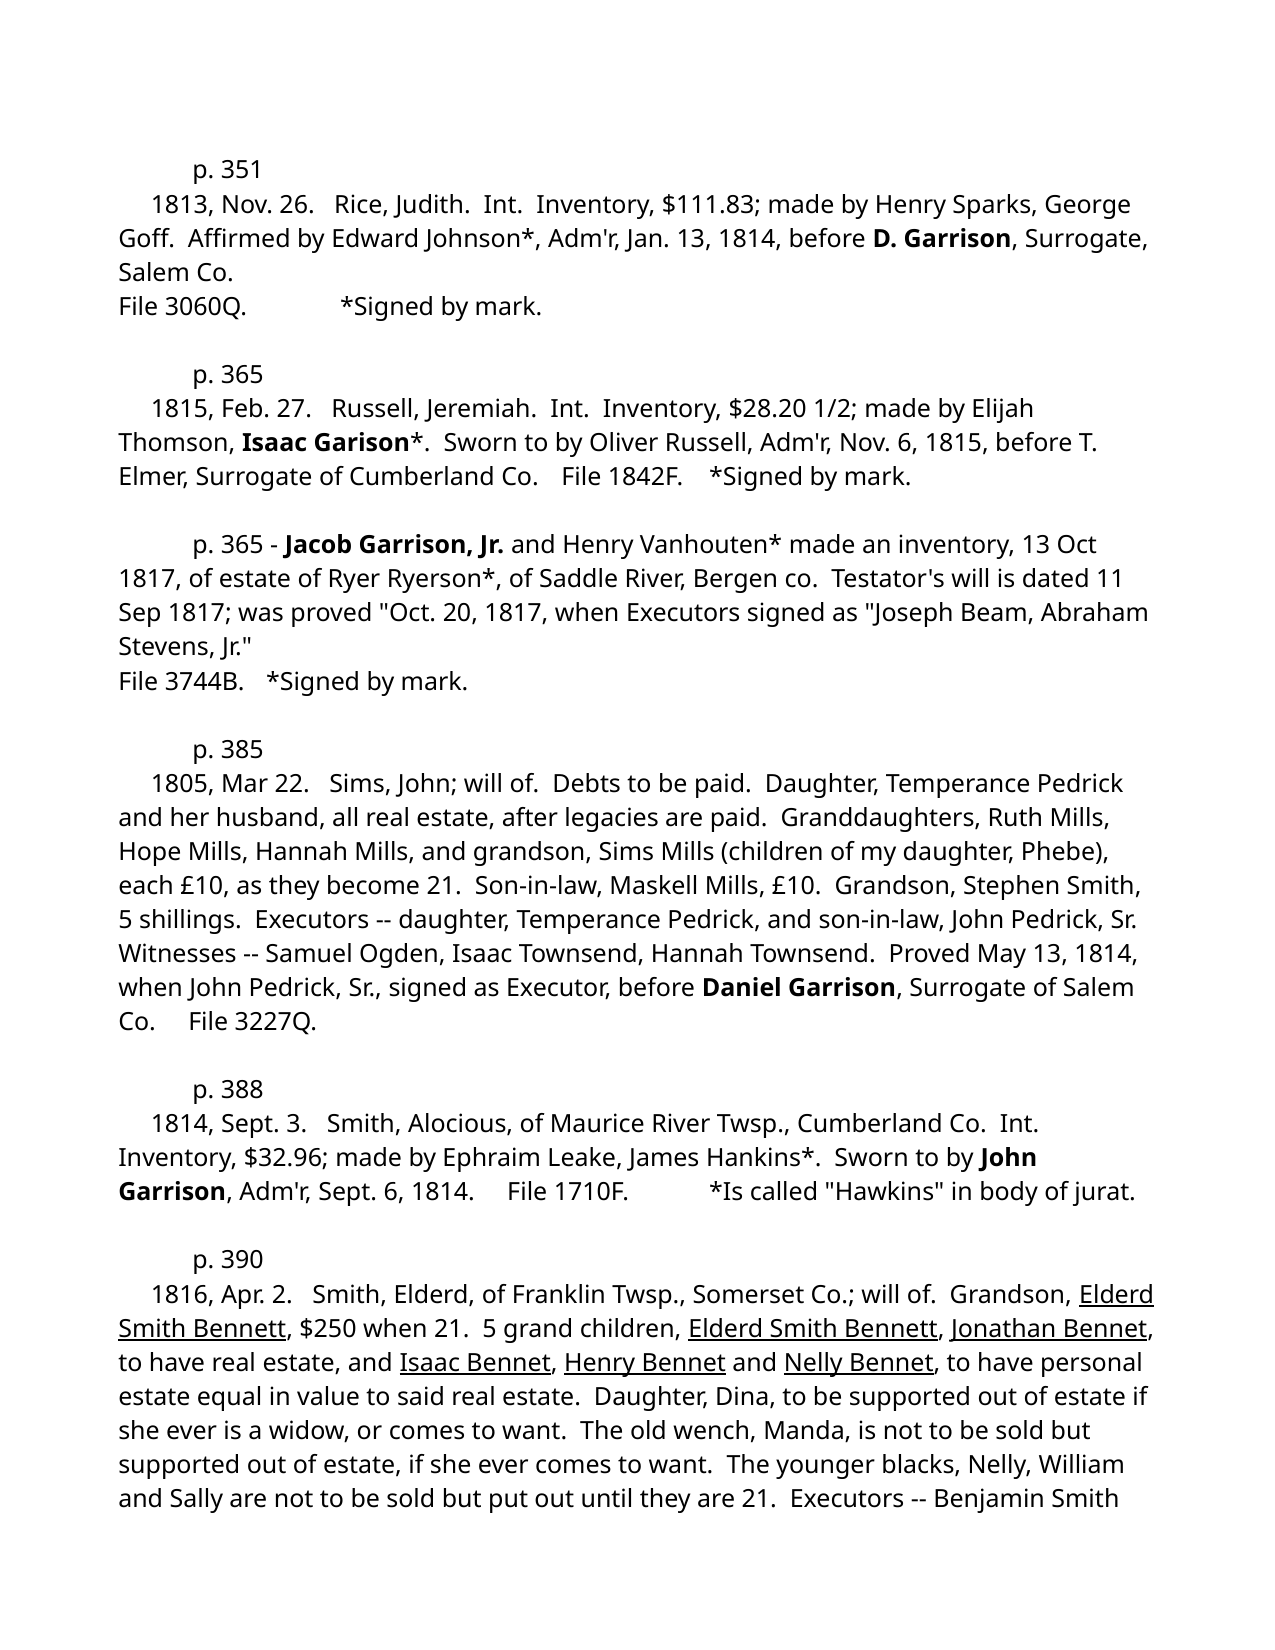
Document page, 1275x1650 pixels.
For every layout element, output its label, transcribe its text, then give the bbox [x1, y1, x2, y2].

text 1816, Apr. 2. Smith, Elderd, of Franklin Twsp., Somerset Co.; will of. Grandson, Elderd Smith Bennett, $250 when 21. 5 grand children, Elderd Smith Bennett, Jonathan Bennet, to have real estate, and Isaac Bennet, Henry Bennet and Nelly Bennet, to have personal estate equal in value to said real estate. Daughter, Dina, to be supported out of estate if she ever is a widow, or comes to want. The old wench, Manda, is not to be sold but supported out of estate, if she ever comes to want. The younger blacks, Nelly, William and Sally are not to be sold but put out until they are 21. Executors -- Benjamin Smith [118, 1276, 1157, 1515]
text p. 388 [118, 1072, 1157, 1106]
text p. 351 [118, 152, 1157, 186]
text p. 365 - Jacob Garrison, Jr. and Henry Vanhouten* made an inventory, 13 Oct 1817, of estate of Ryer Ryerson*, of Saddle River, Bergen co. Testator's will is dated 11 Sep 1817; was proved "Oct. 20, 1817, when Executors signed as "Joseph Beam, Abraham Stevens, Jr." [118, 527, 1157, 663]
text 1815, Feb. 27. Russell, Jeremiah. Int. Inventory, $28.20 1/2; made by Elijah Thomson, Isaac Garison*. Sworn to by Oliver Russell, Adm'r, Nov. 6, 1815, before T. Elmer, Surrogate of Cumberland Co. File 1842F. *Signed by mark. [118, 391, 1157, 493]
text p. 365 [118, 357, 1157, 391]
text 1813, Nov. 26. Rice, Judith. Int. Inventory, $111.83; made by Henry Sparks, George Goff. Affirmed by Edward Johnson*, Adm'r, Jan. 13, 1814, before D. Garrison, Surrogate, Salem Co. [118, 186, 1157, 288]
text 1814, Sept. 3. Smith, Alocious, of Maurice River Twsp., Cumberland Co. Int. Inventory, $32.96; made by Ephraim Leake, James Hankins*. Sworn to by John Garrison, Adm'r, Sept. 6, 1814. File 1710F. *Is called "Hawkins" in body of jurat. [118, 1106, 1157, 1208]
text File 3744B. *Signed by mark. [118, 663, 1157, 697]
text File 3060Q. *Signed by mark. [118, 288, 1157, 322]
text 1805, Mar 22. Sims, John; will of. Debts to be paid. Daughter, Temperance Pedrick and her husband, all real estate, after legacies are paid. Granddaughters, Ruth Mills, Hope Mills, Hannah Mills, and grandson, Sims Mills (children of my daughter, Phebe), each £10, as they become 21. Son-in-law, Maskell Mills, £10. Grandson, Stephen Smith, 5 shillings. Executors -- daughter, Temperance Pedrick, and son-in-law, John Pedrick, Sr. Witnesses -- Samuel Ogden, Isaac Townsend, Hannah Townsend. Proved May 13, 1814, when John Pedrick, Sr., signed as Executor, before Daniel Garrison, Surrogate of Salem Co. File 3227Q. [118, 765, 1157, 1038]
text p. 390 [118, 1242, 1157, 1276]
text p. 385 [118, 731, 1157, 765]
